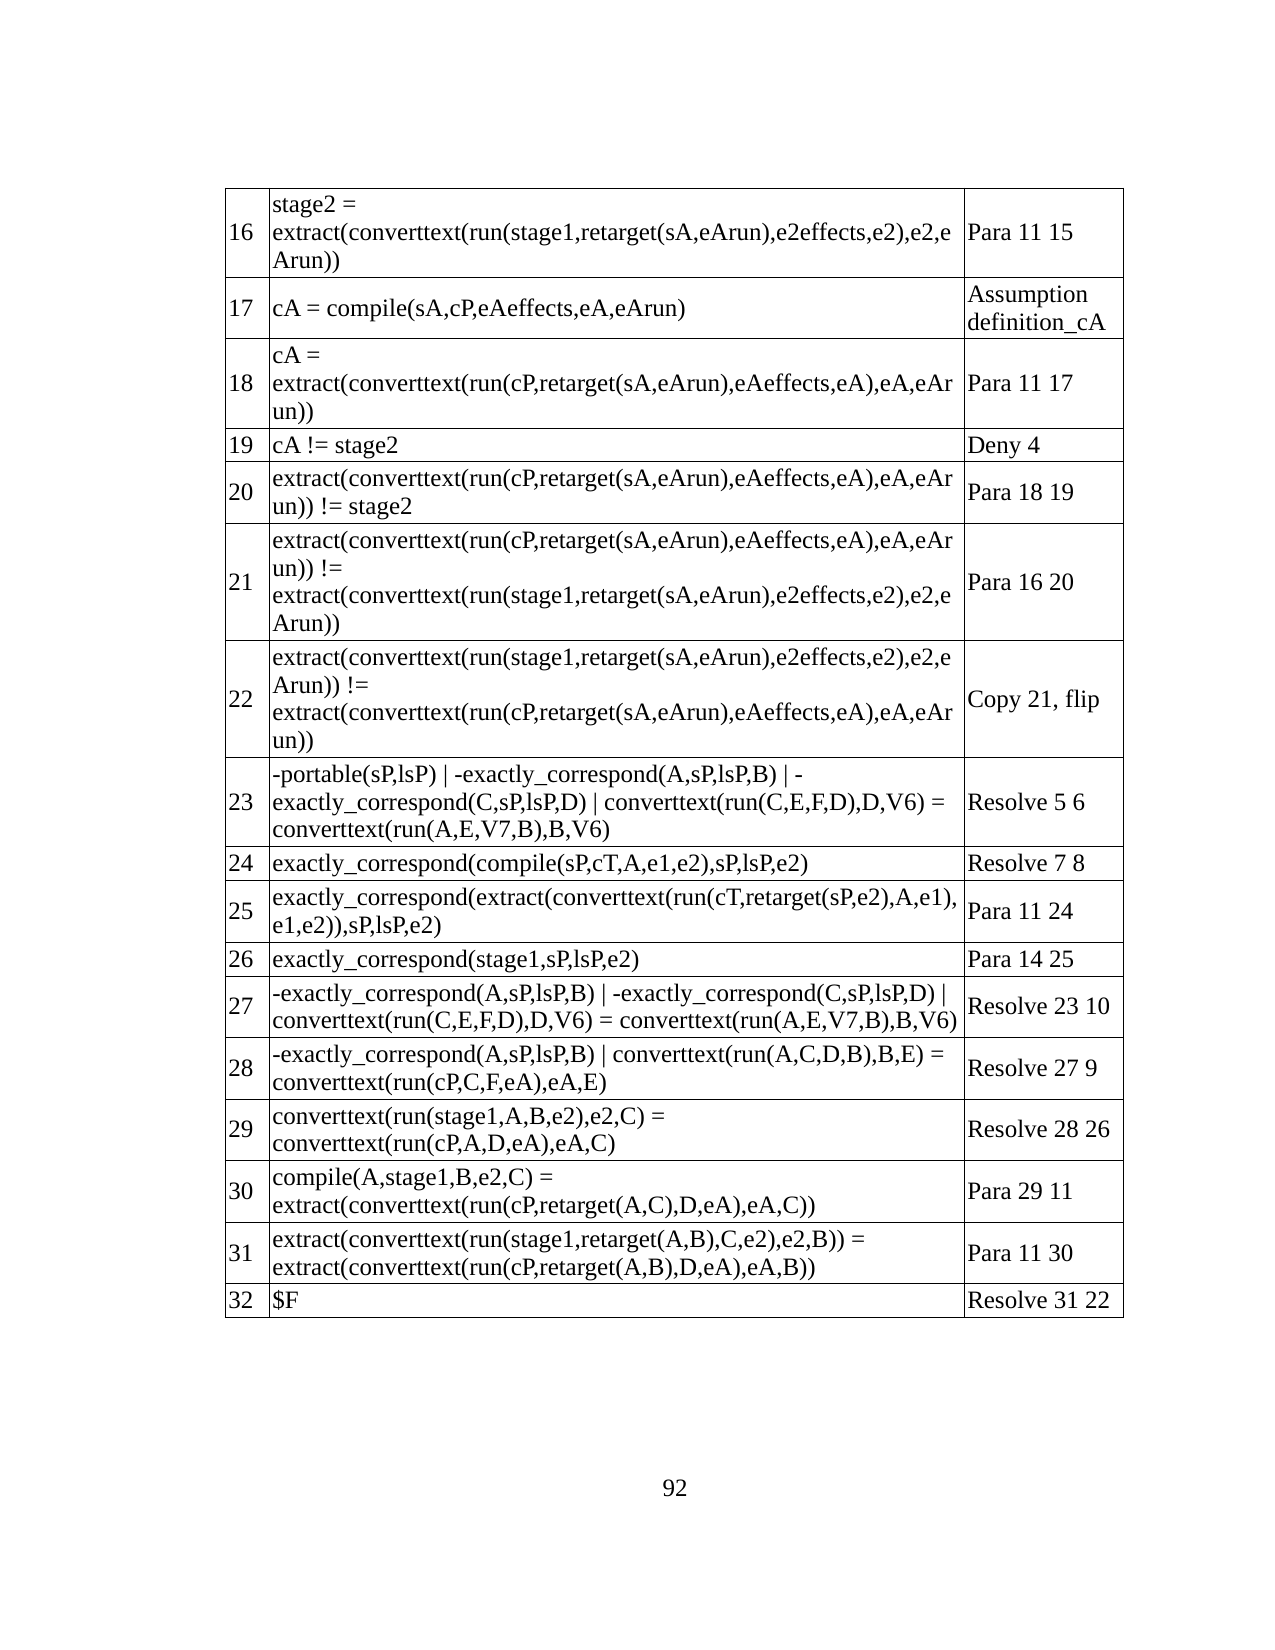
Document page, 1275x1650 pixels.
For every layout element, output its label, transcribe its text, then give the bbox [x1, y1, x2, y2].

table_cell stage2 = extract(converttext(run(stage1,retarget(sA,eArun),e2effects,e2),e2,eArun)) [270, 189, 964, 277]
table_cell Deny 4 [965, 429, 1123, 461]
table_cell compile(A,stage1,B,e2,C) = extract(converttext(run(cP,retarget(A,C),D,eA),eA,C)) [270, 1161, 964, 1222]
table_cell cA = compile(sA,cP,eAeffects,eA,eArun) [270, 278, 964, 338]
table_cell 16 [226, 189, 269, 277]
table_cell 21 [226, 524, 269, 640]
table_cell 20 [226, 462, 269, 523]
table_cell cA != stage2 [270, 429, 964, 461]
table_cell -exactly_correspond(A,sP,lsP,B) | -exactly_correspond(C,sP,lsP,D) | converttext(run(C,E,F,D),D,V6) = converttext(run(A,E,V7,B),B,V6) [270, 977, 964, 1037]
table_cell Para 11 24 [965, 881, 1123, 942]
table_cell Copy 21, flip [965, 641, 1123, 757]
table_cell 29 [226, 1100, 269, 1160]
table_cell Resolve 28 26 [965, 1100, 1123, 1160]
table_cell Resolve 7 8 [965, 847, 1123, 880]
table_cell 32 [226, 1284, 269, 1317]
table_cell 27 [226, 977, 269, 1037]
table_cell exactly_correspond(compile(sP,cT,A,e1,e2),sP,lsP,e2) [270, 847, 964, 880]
table_cell Para 29 11 [965, 1161, 1123, 1222]
table_cell Assumption definition_cA [965, 278, 1123, 338]
table_cell Para 11 30 [965, 1223, 1123, 1283]
table_cell converttext(run(stage1,A,B,e2),e2,C) = converttext(run(cP,A,D,eA),eA,C) [270, 1100, 964, 1160]
table_cell cA = extract(converttext(run(cP,retarget(sA,eArun),eAeffects,eA),eA,eArun)) [270, 339, 964, 428]
table_cell 30 [226, 1161, 269, 1222]
table_cell Para 11 17 [965, 339, 1123, 428]
table_cell 22 [226, 641, 269, 757]
table_cell extract(converttext(run(stage1,retarget(A,B),C,e2),e2,B)) = extract(converttext(run(cP,retarget(A,B),D,eA),eA,B)) [270, 1223, 964, 1283]
table_cell 18 [226, 339, 269, 428]
table_cell 24 [226, 847, 269, 880]
table_cell Para 18 19 [965, 462, 1123, 523]
table_cell -exactly_correspond(A,sP,lsP,B) | converttext(run(A,C,D,B),B,E) = converttext(run(cP,C,F,eA),eA,E) [270, 1038, 964, 1099]
table_cell Resolve 31 22 [965, 1284, 1123, 1317]
table_cell 28 [226, 1038, 269, 1099]
table_cell exactly_correspond(extract(converttext(run(cT,retarget(sP,e2),A,e1),e1,e2)),sP,lsP,e2) [270, 881, 964, 942]
table_cell Para 11 15 [965, 189, 1123, 277]
table_cell 19 [226, 429, 269, 461]
table_cell exactly_correspond(stage1,sP,lsP,e2) [270, 943, 964, 976]
table_cell Resolve 5 6 [965, 758, 1123, 846]
table_cell 17 [226, 278, 269, 338]
table_cell extract(converttext(run(cP,retarget(sA,eArun),eAeffects,eA),eA,eArun)) != extract(converttext(run(stage1,retarget(sA,eArun),e2effects,e2),e2,eArun)) [270, 524, 964, 640]
table_cell 31 [226, 1223, 269, 1283]
table_cell extract(converttext(run(stage1,retarget(sA,eArun),e2effects,e2),e2,eArun)) != extract(converttext(run(cP,retarget(sA,eArun),eAeffects,eA),eA,eArun)) [270, 641, 964, 757]
table_cell Resolve 23 10 [965, 977, 1123, 1037]
table_cell $F [270, 1284, 964, 1317]
table_cell Resolve 27 9 [965, 1038, 1123, 1099]
table_cell 25 [226, 881, 269, 942]
table_cell 23 [226, 758, 269, 846]
table_cell 26 [226, 943, 269, 976]
table_cell extract(converttext(run(cP,retarget(sA,eArun),eAeffects,eA),eA,eArun)) != stage2 [270, 462, 964, 523]
table_cell -portable(sP,lsP) | -exactly_correspond(A,sP,lsP,B) | -exactly_correspond(C,sP,lsP,D) | converttext(run(C,E,F,D),D,V6) = converttext(run(A,E,V7,B),B,V6) [270, 758, 964, 846]
table_cell Para 14 25 [965, 943, 1123, 976]
table_cell Para 16 20 [965, 524, 1123, 640]
